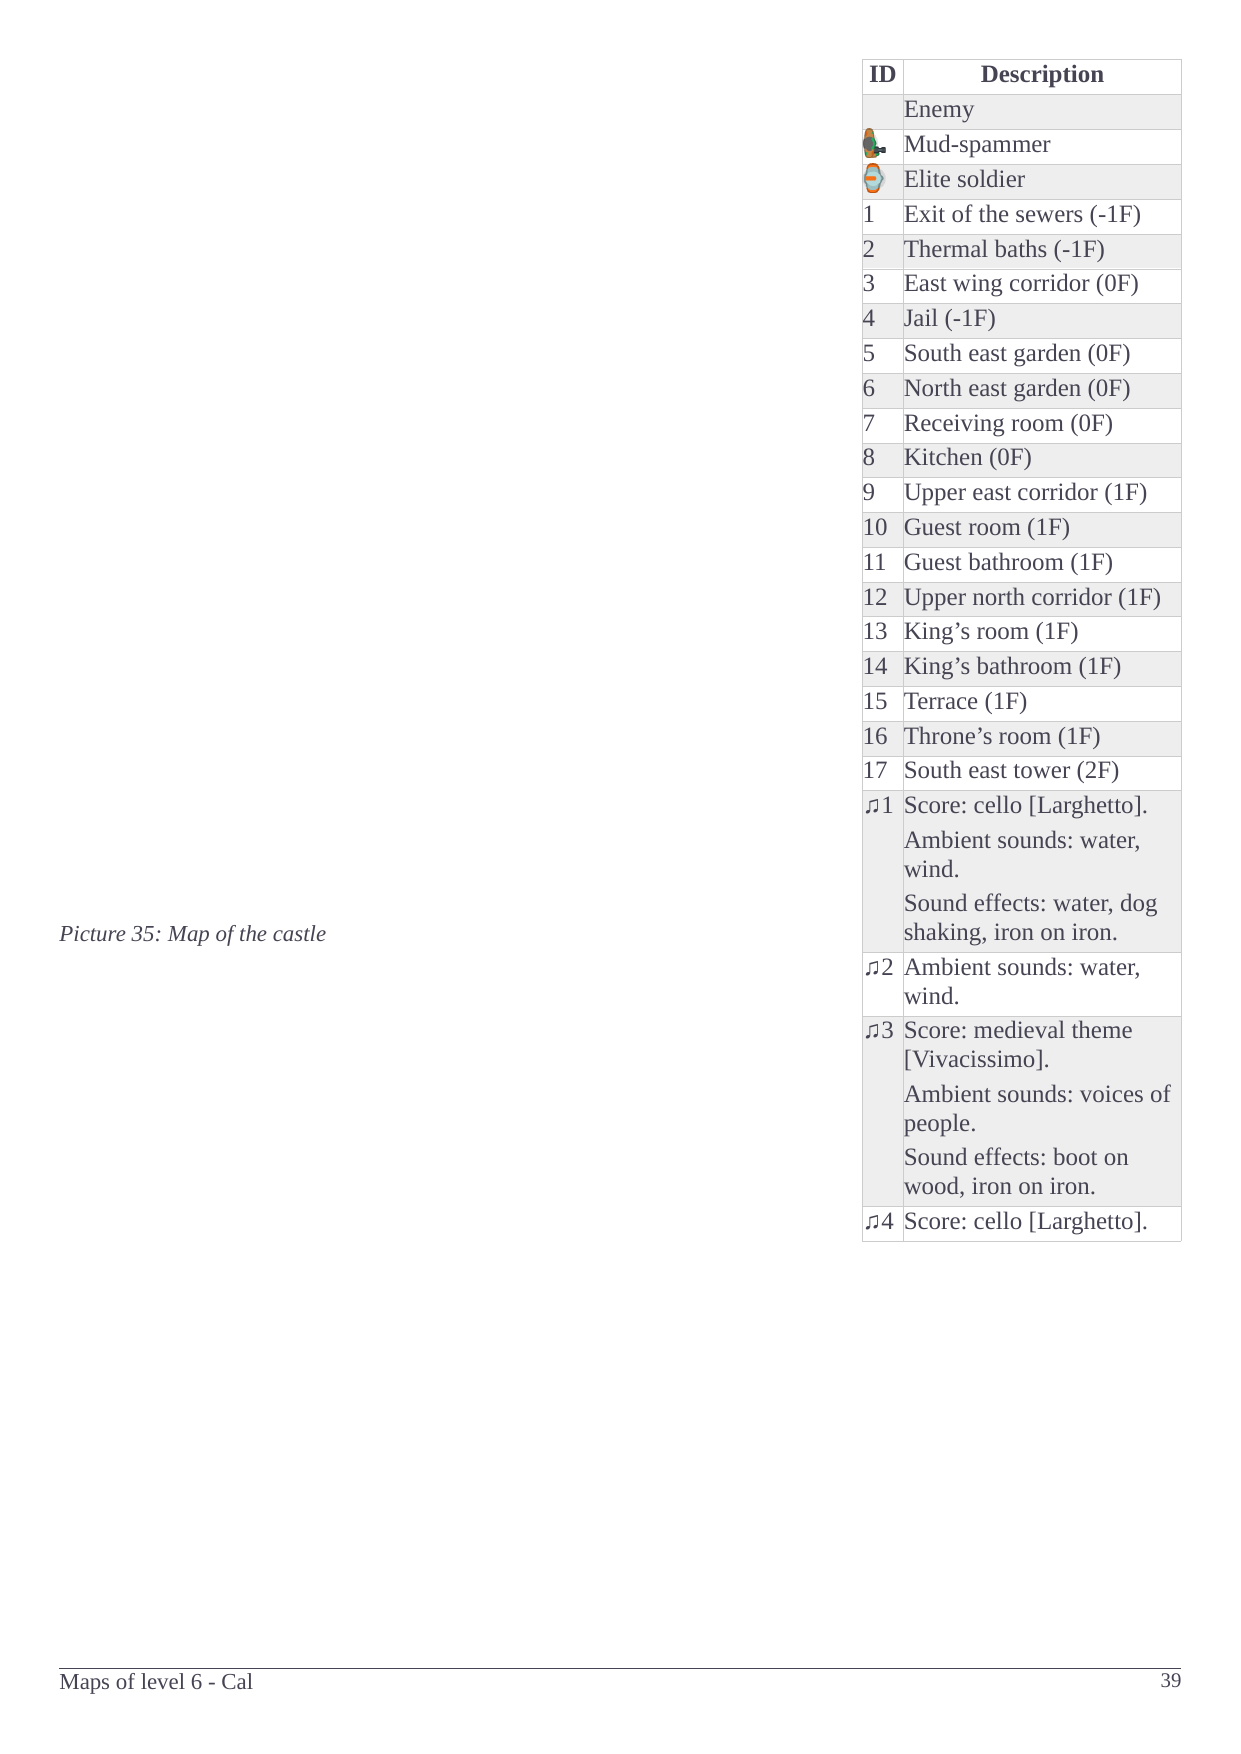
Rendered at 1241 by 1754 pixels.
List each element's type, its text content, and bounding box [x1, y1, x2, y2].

table_cell 8 [863, 444, 903, 477]
table_cell North east garden (0F) [904, 374, 1181, 408]
table_cell Mud-spammer [904, 130, 1181, 164]
table_cell 5 [863, 339, 903, 373]
table_cell 16 [863, 722, 903, 756]
table_cell 12 [863, 583, 903, 616]
table_cell 17 [863, 757, 903, 790]
table_cell East wing corridor (0F) [904, 270, 1181, 303]
table_cell Kitchen (0F) [904, 444, 1181, 477]
table_cell 3 [863, 270, 903, 303]
picture [862, 163, 886, 193]
table_cell Throne’s room (1F) [904, 722, 1181, 756]
table_cell Terrace (1F) [904, 687, 1181, 721]
table_cell Score: cello [Larghetto]. [904, 1207, 1181, 1241]
table_cell 6 [863, 374, 903, 408]
table_cell Jail (-1F) [904, 304, 1181, 338]
table_cell Elite soldier [904, 165, 1181, 199]
table_cell [64, 927, 70, 934]
table_cell 2 [863, 235, 903, 268]
table_cell Receiving room (0F) [904, 409, 1181, 442]
table_cell King’s bathroom (1F) [904, 652, 1181, 686]
table_cell South east tower (2F) [904, 757, 1181, 790]
table_cell 13 [863, 617, 903, 651]
table_cell 15 [863, 687, 903, 721]
table_cell [863, 165, 903, 199]
table_cell Upper north corridor (1F) [904, 583, 1181, 616]
table_cell ♫4 [863, 1207, 903, 1241]
table_cell [863, 95, 903, 129]
table_cell Guest bathroom (1F) [904, 548, 1181, 582]
table_cell King’s room (1F) [904, 617, 1181, 651]
table_cell Thermal baths (-1F) [904, 235, 1181, 268]
table_cell 9 [863, 478, 903, 512]
table_cell 1 [863, 200, 903, 234]
table_cell South east garden (0F) [904, 339, 1181, 373]
table_cell ♫2 [863, 953, 903, 1016]
table_cell Guest room (1F) [904, 513, 1181, 547]
table_cell 11 [863, 548, 903, 582]
table_header Description [904, 60, 1181, 94]
table_cell 4 [863, 304, 903, 338]
table_cell Enemy [904, 95, 1181, 129]
table_cell Upper east corridor (1F) [904, 478, 1181, 512]
table_cell Score: medieval theme [Vivacissimo]. Ambient sounds: voices of people. Sound effects: boot on wood, iron on iron. [904, 1017, 1181, 1206]
table_cell ♫3 [863, 1017, 903, 1206]
table_cell Ambient sounds: water, wind. [904, 953, 1181, 1016]
table_cell 7 [863, 409, 903, 442]
table_cell [863, 130, 903, 164]
table_cell ♫1 [863, 791, 903, 952]
table_cell [59, 59, 862, 1241]
table_header ID [863, 60, 903, 94]
picture [862, 128, 886, 158]
table_cell 10 [863, 513, 903, 547]
table_cell Score: cello [Larghetto]. Ambient sounds: water, wind. Sound effects: water, dog shaking, iron on iron. [904, 791, 1181, 952]
table_cell 14 [863, 652, 903, 686]
table_cell Exit of the sewers (-1F) [904, 200, 1181, 234]
